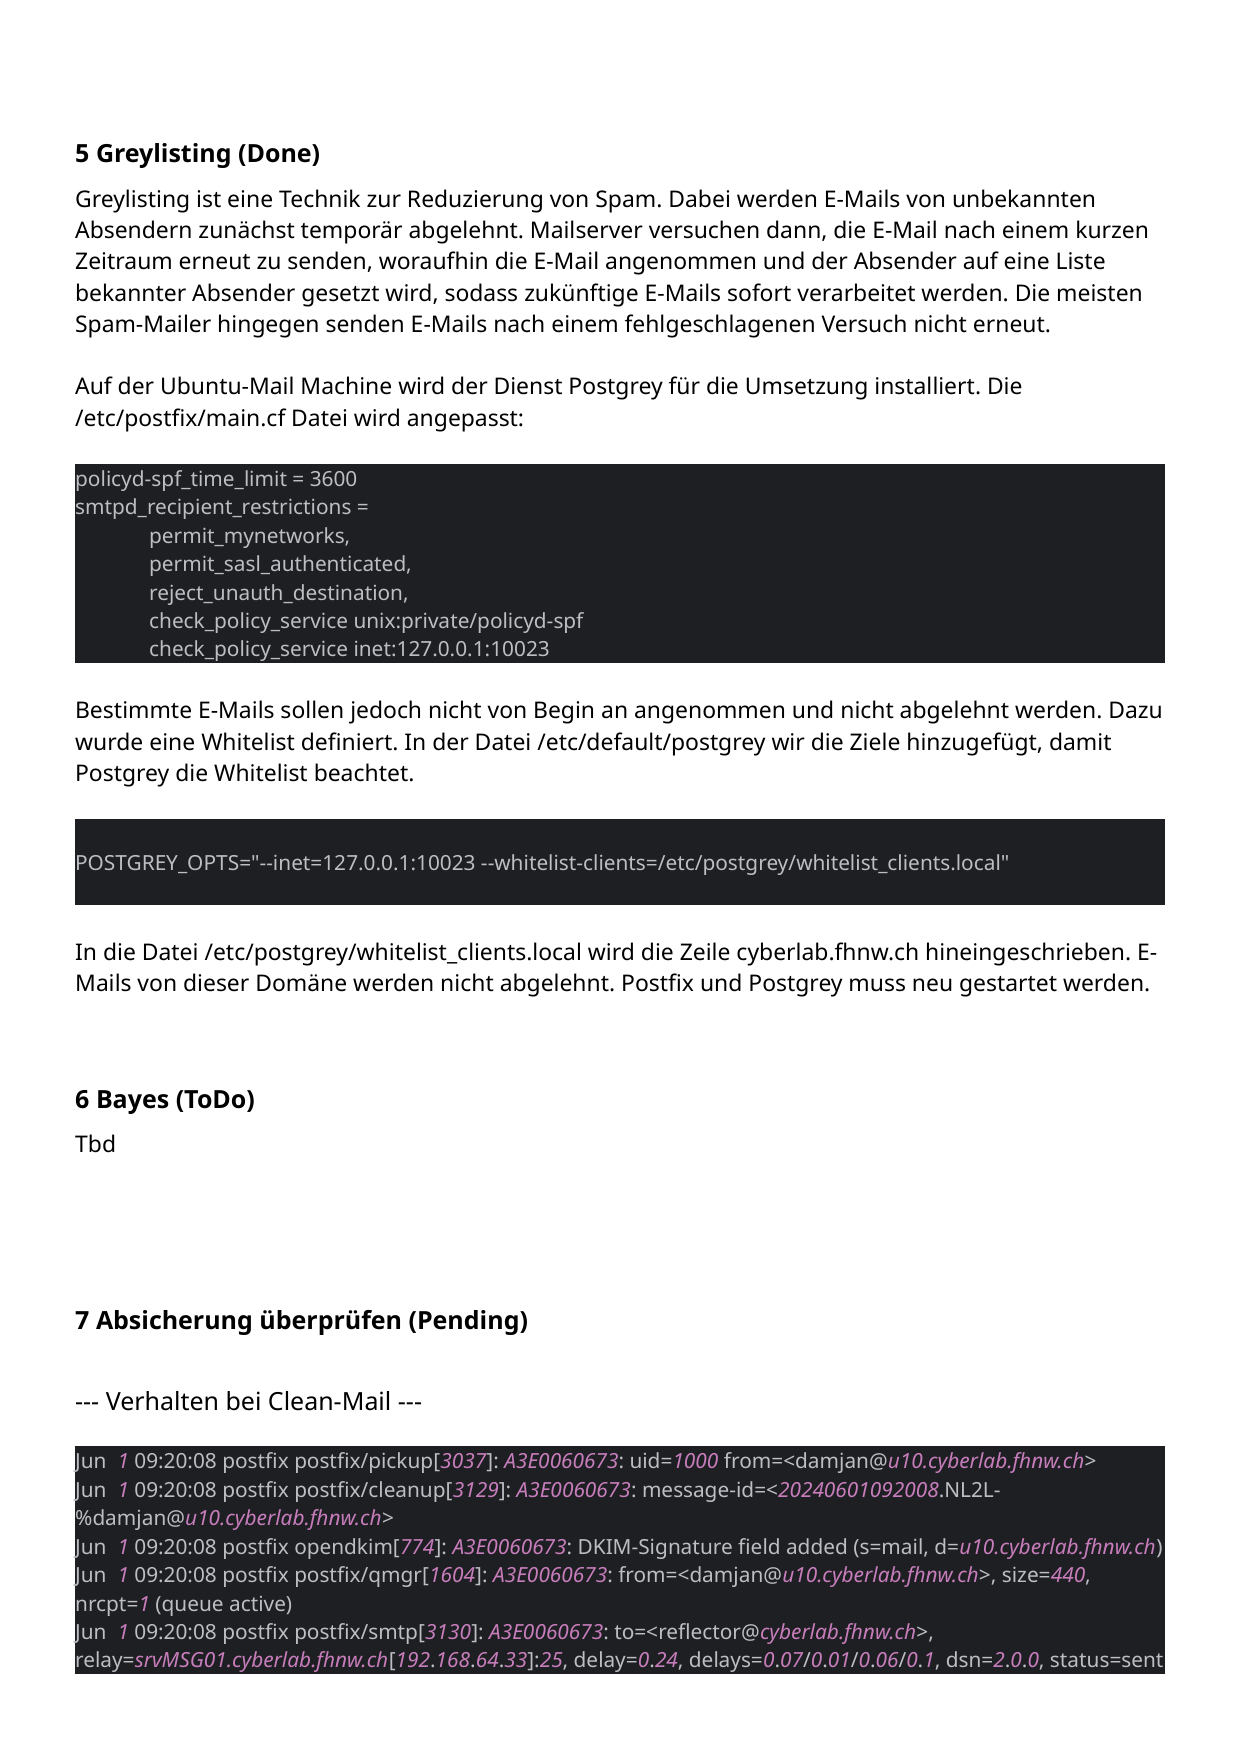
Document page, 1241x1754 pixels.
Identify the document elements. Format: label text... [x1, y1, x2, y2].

subtitle 5 Greylisting (Done) [75, 136, 1165, 170]
text POSTGREY_OPTS="--inet=127.0.0.1:10023 --whitelist-clients=/etc/postgrey/whitelist_clients.local" [75, 848, 1165, 905]
text In die Datei /etc/postgrey/whitelist_clients.local wird die Zeile cyberlab.fhnw.ch hineingeschrieben. E-Mails von dieser Domäne werden nicht abgelehnt. Postfix und Postgrey muss neu gestartet werden. [75, 936, 1165, 999]
text Auf der Ubuntu-Mail Machine wird der Dienst Postgrey für die Umsetzung installiert. Die /etc/postfix/main.cf Datei wird angepasst: [75, 370, 1165, 433]
text Greylisting ist eine Technik zur Reduzierung von Spam. Dabei werden E-Mails von unbekannten Absendern zunächst temporär abgelehnt. Mailserver versuchen dann, die E-Mail nach einem kurzen Zeitraum erneut zu senden, woraufhin die E-Mail angenommen und der Absender auf eine Liste bekannter Absender gesetzt wird, sodass zukünftige E-Mails sofort verarbeitet werden. Die meisten Spam-Mailer hingegen senden E-Mails nach einem fehlgeschlagenen Versuch nicht erneut. [75, 183, 1165, 339]
subtitle 7 Absicherung überprüfen (Pending) [75, 1303, 1165, 1337]
subtitle 6 Bayes (ToDo) [75, 1081, 1165, 1115]
text Tbd [75, 1128, 1165, 1159]
text policyd-spf_time_limit = 3600 smtpd_recipient_restrictions = permit_mynetworks, permit_sasl_authenticated, reject_unauth_destination, check_policy_service unix:private/policyd-spf check_policy_service inet:127.0.0.1:10023 [75, 464, 1165, 663]
text Jun 1 09:20:08 postfix postfix/pickup[3037]: A3E0060673: uid=1000 from=<damjan@u10.cyberlab.fhnw.ch> Jun 1 09:20:08 postfix postfix/cleanup[3129]: A3E0060673: message-id=<20240601092008.NL2L-%damjan@u10.cyberlab.fhnw.ch> Jun 1 09:20:08 postfix opendkim[774]: A3E0060673: DKIM-Signature field added (s=mail, d=u10.cyberlab.fhnw.ch) Jun 1 09:20:08 postfix postfix/qmgr[1604]: A3E0060673: from=<damjan@u10.cyberlab.fhnw.ch>, size=440, nrcpt=1 (queue active) Jun 1 09:20:08 postfix postfix/smtp[3130]: A3E0060673: to=<reflector@cyberlab.fhnw.ch>, relay=srvMSG01.cyberlab.fhnw.ch[192.168.64.33]:25, delay=0.24, delays=0.07/0.01/0.06/0.1, dsn=2.0.0, status=sent [75, 1446, 1165, 1674]
text --- Verhalten bei Clean-Mail --- [75, 1384, 1165, 1418]
text Bestimmte E-Mails sollen jedoch nicht von Begin an angenommen und nicht abgelehnt werden. Dazu wurde eine Whitelist definiert. In der Datei /etc/default/postgrey wir die Ziele hinzugefügt, damit Postgrey die Whitelist beachtet. [75, 694, 1165, 788]
